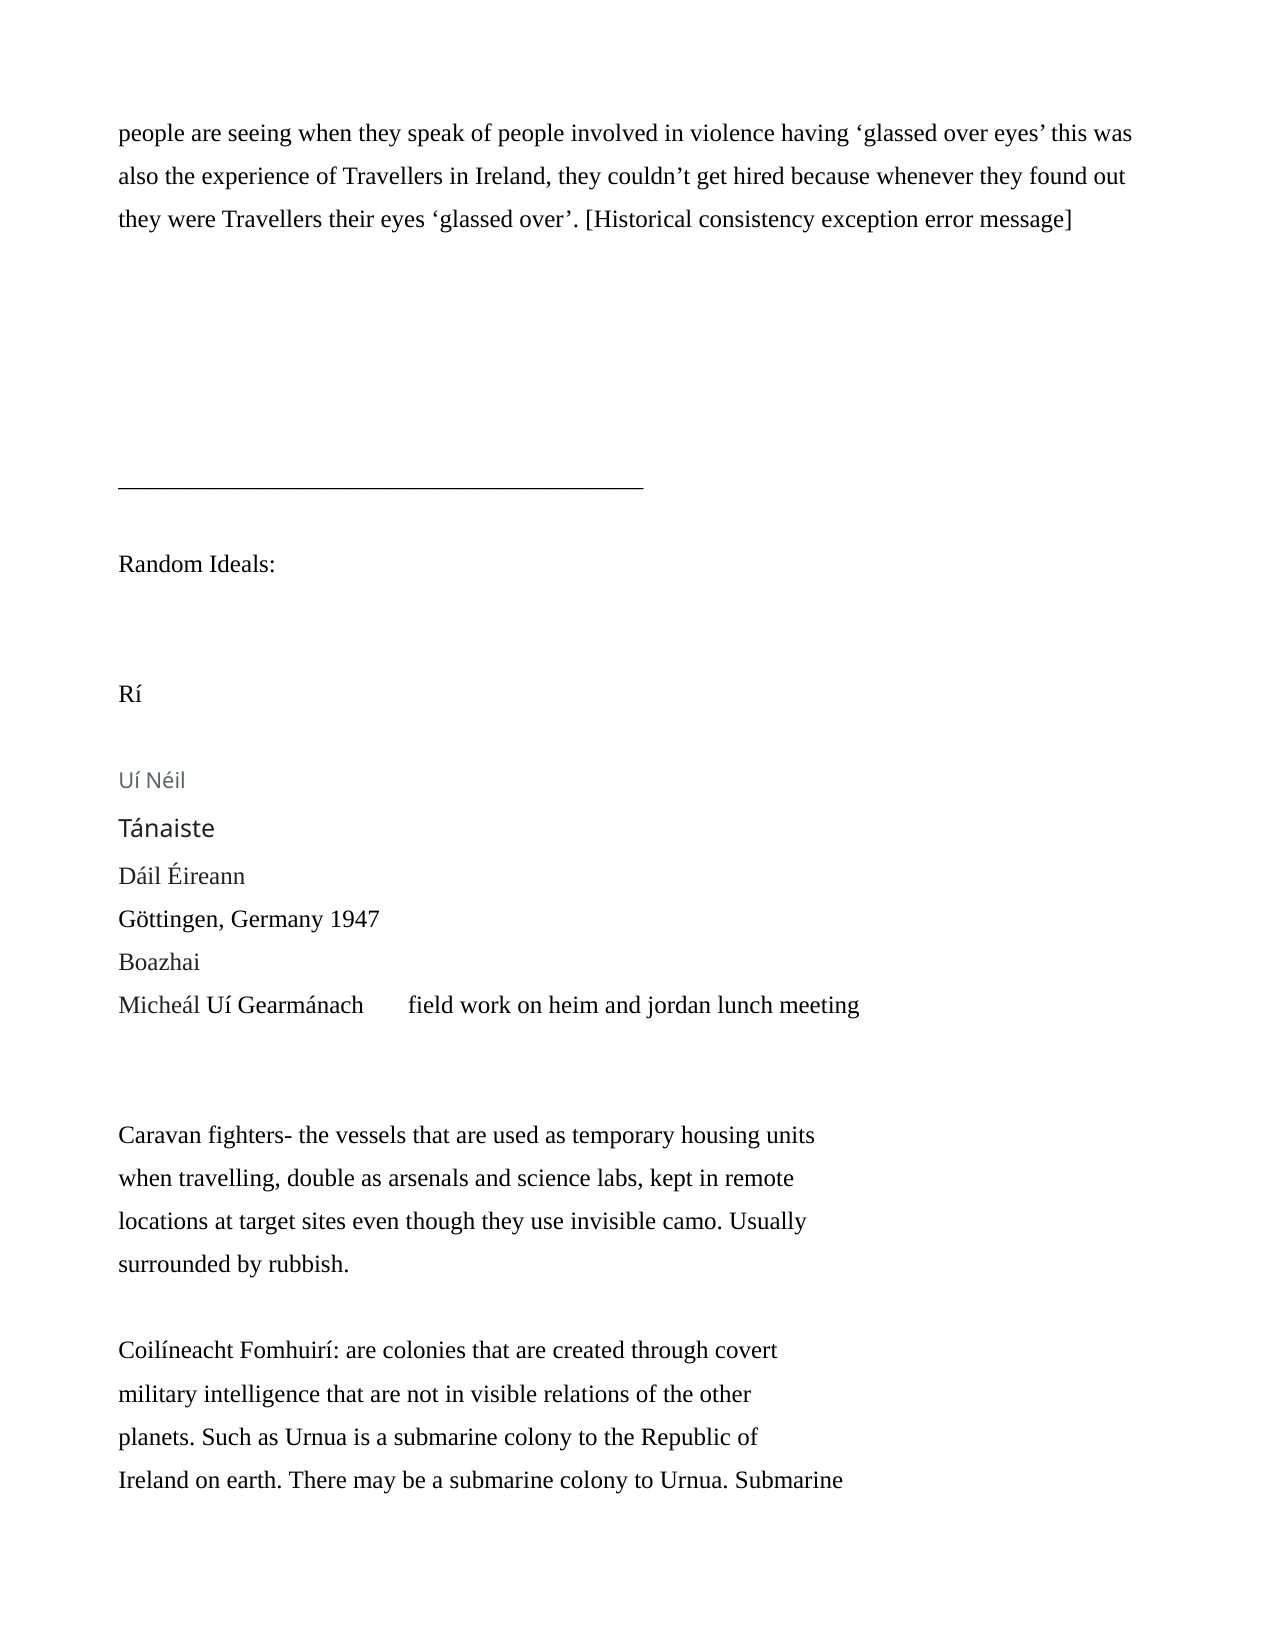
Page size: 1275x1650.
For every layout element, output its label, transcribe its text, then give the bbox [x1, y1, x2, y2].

text Tánaiste [118, 810, 1157, 844]
text Rí [118, 679, 1157, 707]
text __________________________________________ Random Ideals: [118, 420, 1157, 621]
text Micheál Uí Gearmánach field work on heim and jordan lunch meeting [118, 991, 1157, 1062]
text Dáil Éireann Göttingen, Germany 1947 [118, 861, 1157, 933]
text Uí Néil [118, 722, 1157, 795]
text people are seeing when they speak of people involved in violence having ‘glassed over eyes’ this was also the experience of Travellers in Ireland, they couldn’t get hired because whenever they found out they were Travellers their eyes ‘glassed over’. [Historical consistency exception error message] [118, 118, 1157, 233]
text Boazhai [118, 947, 1157, 976]
text Caravan fighters- the vessels that are used as temporary housing units when travelling, double as arsenals and science labs, kept in remote locations at target sites even though they use invisible camo. Usually surrounded by rubbish. Coilíneacht Fomhuirí: are colonies that are created through covert military intelligence that are not in visible relations of the other planets. Such as Urnua is a submarine colony to the Republic of Ireland on earth. There may be a submarine colony to Urnua. Submarine [118, 1077, 1157, 1494]
